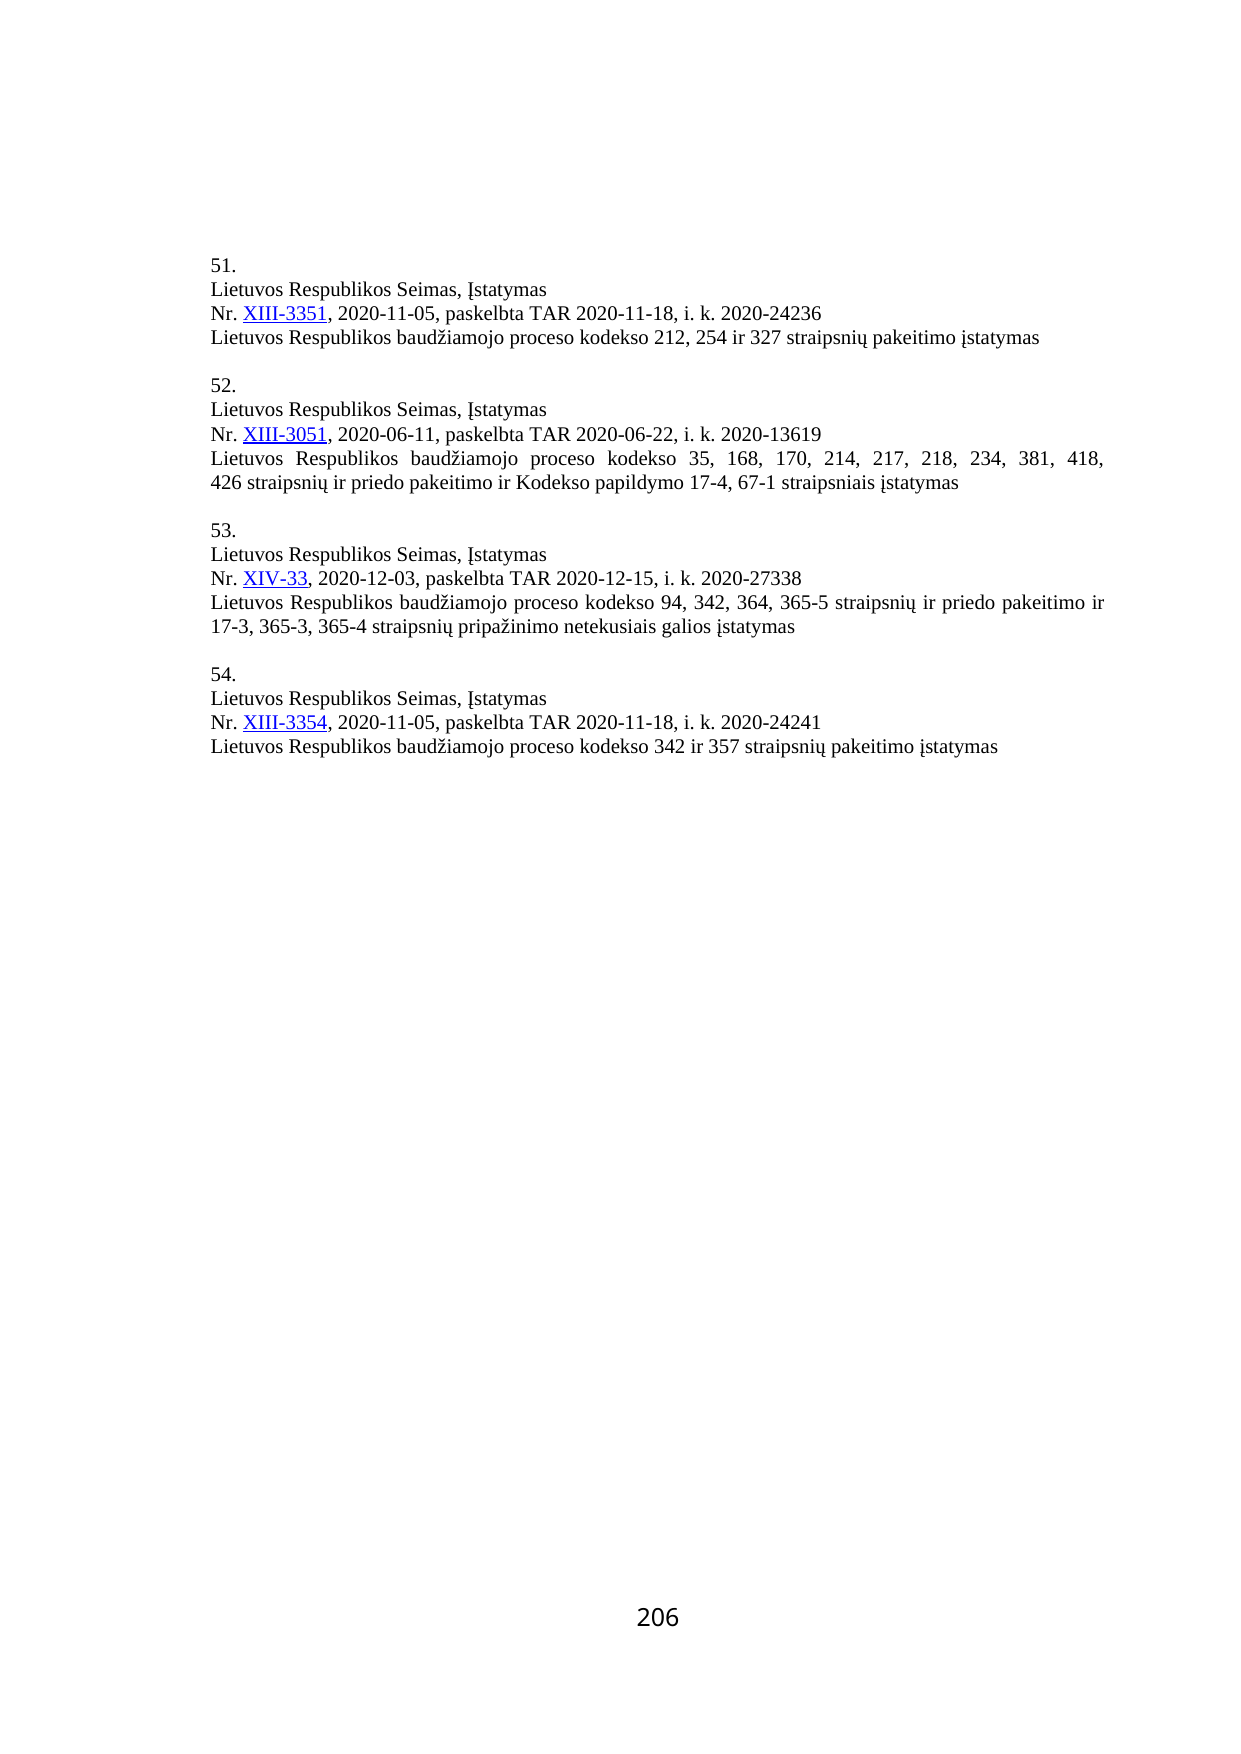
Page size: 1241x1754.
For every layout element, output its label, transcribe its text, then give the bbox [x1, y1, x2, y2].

text Nr. XIV-33, 2020-12-03, paskelbta TAR 2020-12-15, i. k. 2020-27338 [210, 566, 1105, 590]
text Lietuvos Respublikos Seimas, Įstatymas [210, 277, 1105, 301]
text Lietuvos Respublikos baudžiamojo proceso kodekso 94, 342, 364, 365-5 straipsnių ir priedo pakeitimo ir 17-3, 365-3, 365-4 straipsnių pripažinimo netekusiais galios įstatymas [210, 590, 1105, 638]
text Lietuvos Respublikos Seimas, Įstatymas [210, 686, 1105, 710]
text 51. [210, 253, 1105, 277]
text Lietuvos Respublikos baudžiamojo proceso kodekso 342 ir 357 straipsnių pakeitimo įstatymas [210, 734, 1105, 758]
text 52. [210, 373, 1105, 397]
text Lietuvos Respublikos Seimas, Įstatymas [210, 397, 1105, 421]
text Lietuvos Respublikos baudžiamojo proceso kodekso 212, 254 ir 327 straipsnių pakeitimo įstatymas [210, 325, 1105, 349]
text 53. [210, 518, 1105, 542]
text Nr. XIII-3051, 2020-06-11, paskelbta TAR 2020-06-22, i. k. 2020-13619 [210, 421, 1105, 446]
text 54. [210, 662, 1105, 686]
text Lietuvos Respublikos baudžiamojo proceso kodekso 35, 168, 170, 214, 217, 218, 234, 381, 418, 426 straipsnių ir priedo pakeitimo ir Kodekso papildymo 17-4, 67-1 straipsniais įstatymas [210, 446, 1105, 494]
text Nr. XIII-3354, 2020-11-05, paskelbta TAR 2020-11-18, i. k. 2020-24241 [210, 710, 1105, 734]
text Lietuvos Respublikos Seimas, Įstatymas [210, 542, 1105, 566]
text Nr. XIII-3351, 2020-11-05, paskelbta TAR 2020-11-18, i. k. 2020-24236 [210, 301, 1105, 325]
